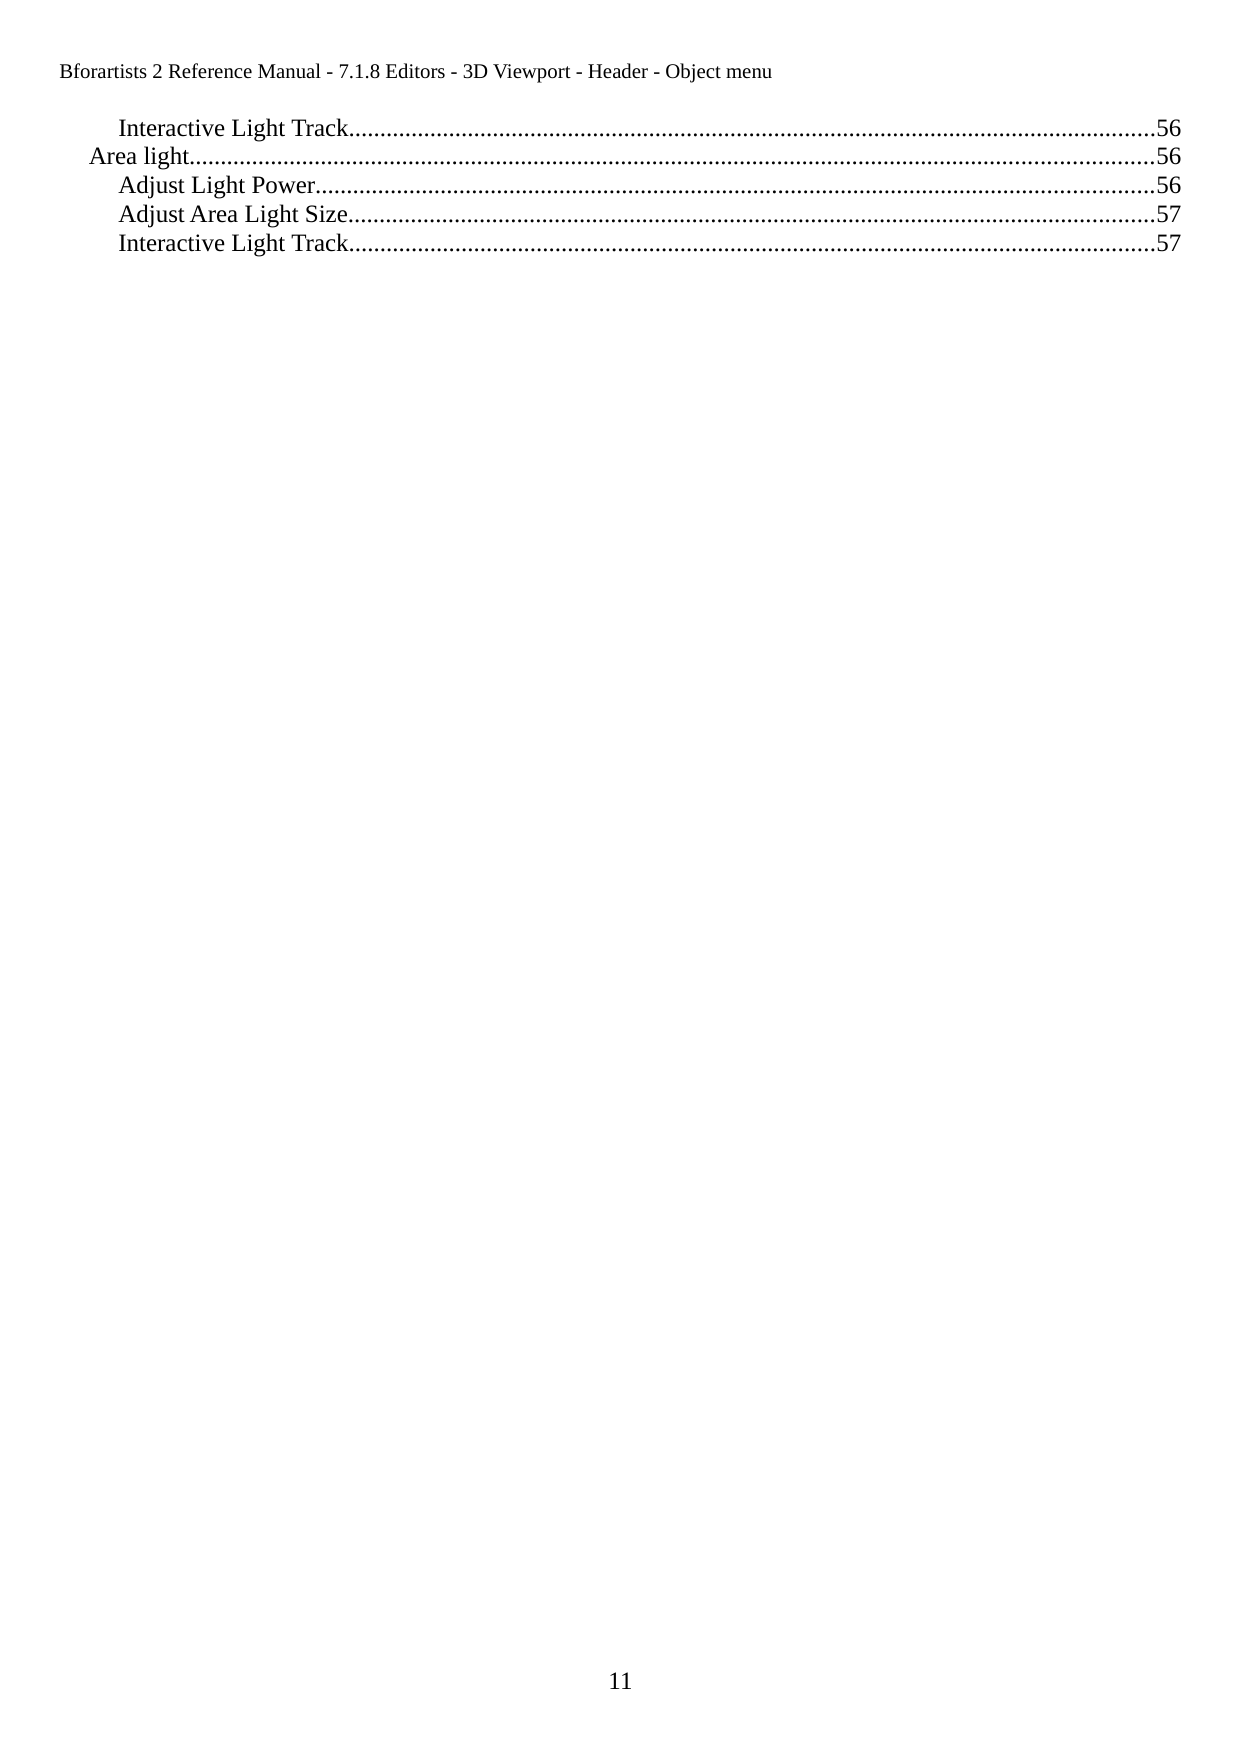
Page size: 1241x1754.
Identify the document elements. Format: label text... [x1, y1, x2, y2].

text Area light 56 [88, 141, 1181, 170]
text Interactive Light Track 56 [118, 113, 1181, 141]
text Adjust Light Power 56 [118, 170, 1181, 199]
text Adjust Area Light Size 57 [118, 199, 1181, 228]
text Interactive Light Track 57 [118, 228, 1181, 256]
